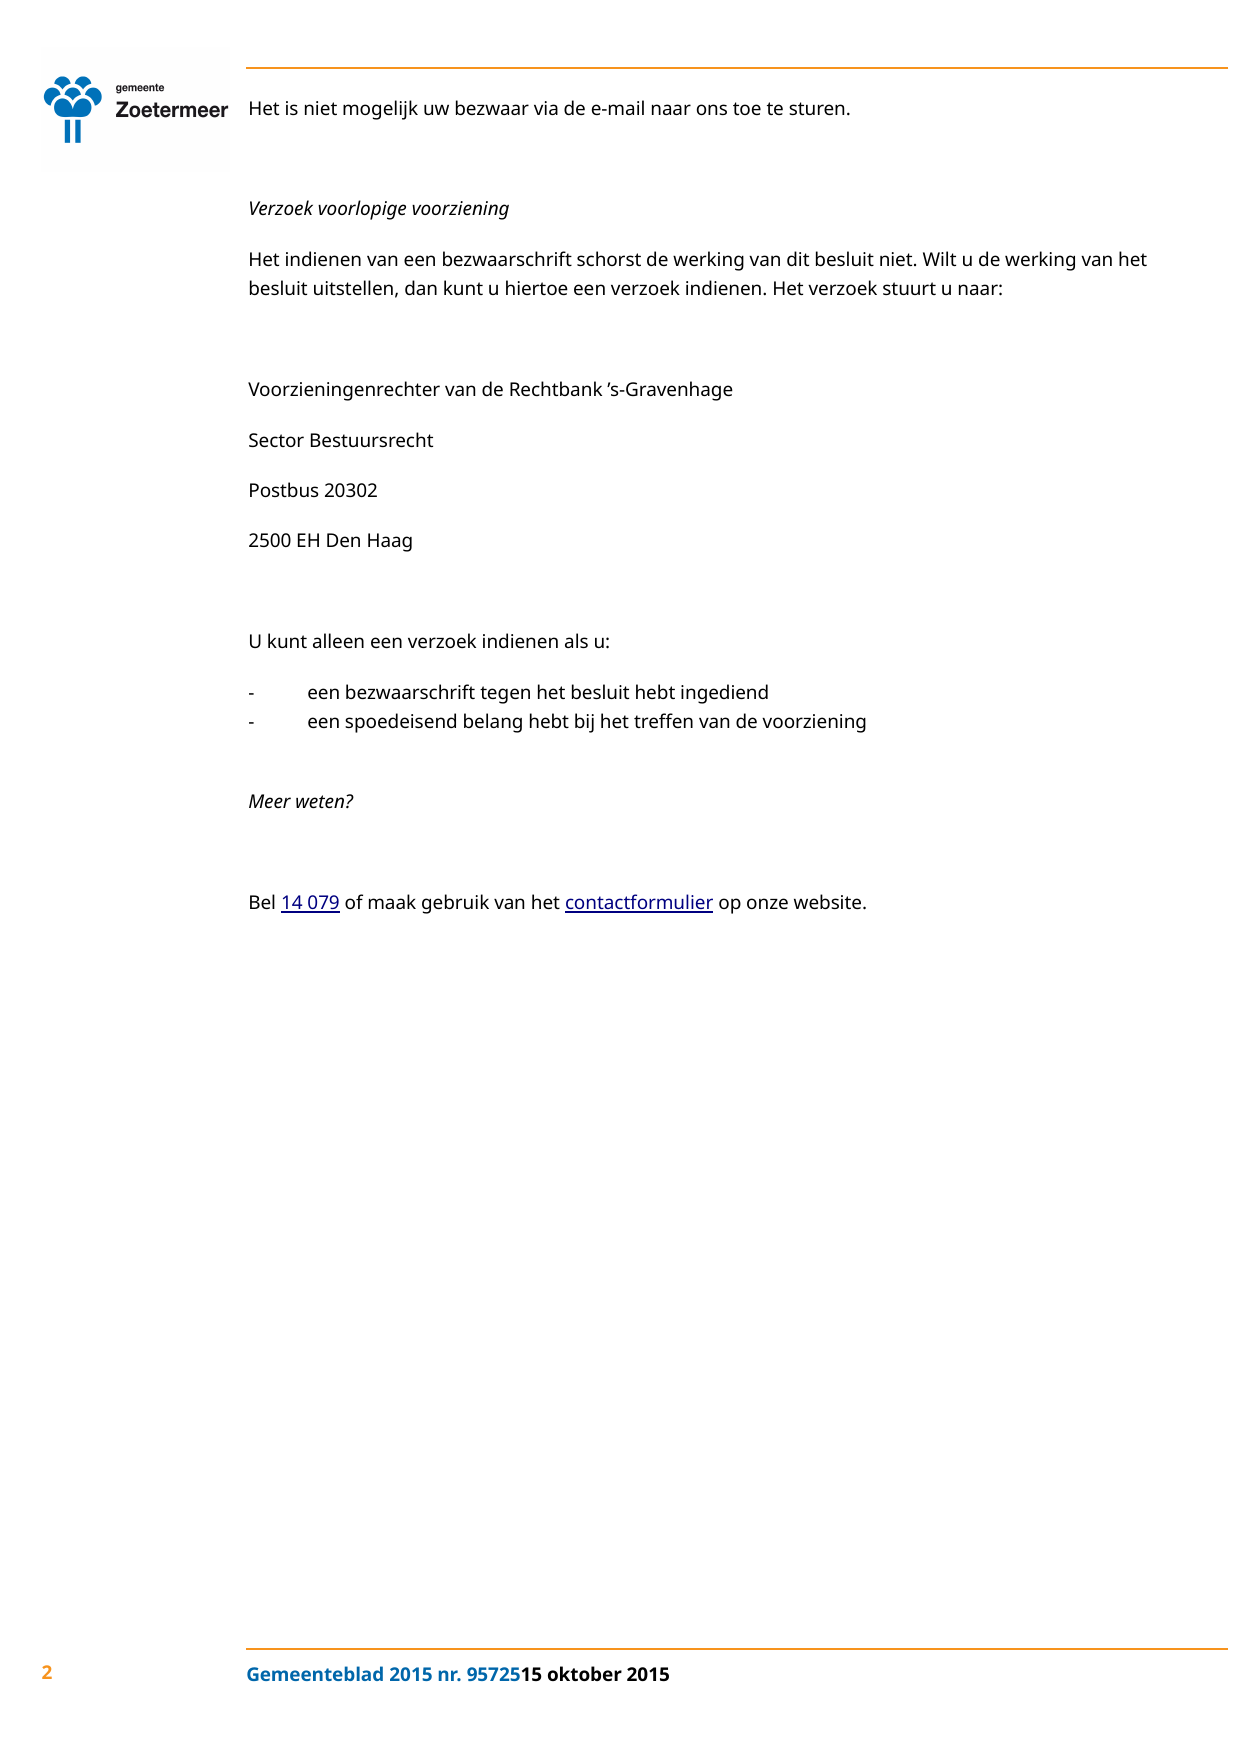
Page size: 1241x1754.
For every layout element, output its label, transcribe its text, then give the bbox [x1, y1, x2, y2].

text 2500 EH Den Haag [248, 528, 1152, 553]
text U kunt alleen een verzoek indienen als u: [248, 628, 1152, 654]
text Voorzieningenrechter van de Rechtbank ’s-Gravenhage [248, 376, 1152, 402]
text Verzoek voorlopige voorziening [248, 196, 1152, 221]
list een bezwaarschrift tegen het besluit hebt ingediend [248, 679, 1152, 705]
list een spoedeisend belang hebt bij het treffen van de voorziening [248, 708, 1152, 734]
text Postbus 20302 [248, 477, 1152, 503]
text Het indienen van een bezwaarschrift schorst de werking van dit besluit niet. Wilt u de werking van het besluit uitstellen, dan kunt u hiertoe een verzoek indienen. Het verzoek stuurt u naar: [248, 246, 1152, 301]
text Bel 14 079 of maak gebruik van het contactformulier op onze website. [248, 889, 1152, 915]
text Het is niet mogelijk uw bezwaar via de e-mail naar ons toe te sturen. [248, 95, 1152, 121]
text Meer weten? [248, 788, 1152, 814]
picture [41, 47, 231, 172]
text Sector Bestuursrecht [248, 427, 1152, 453]
